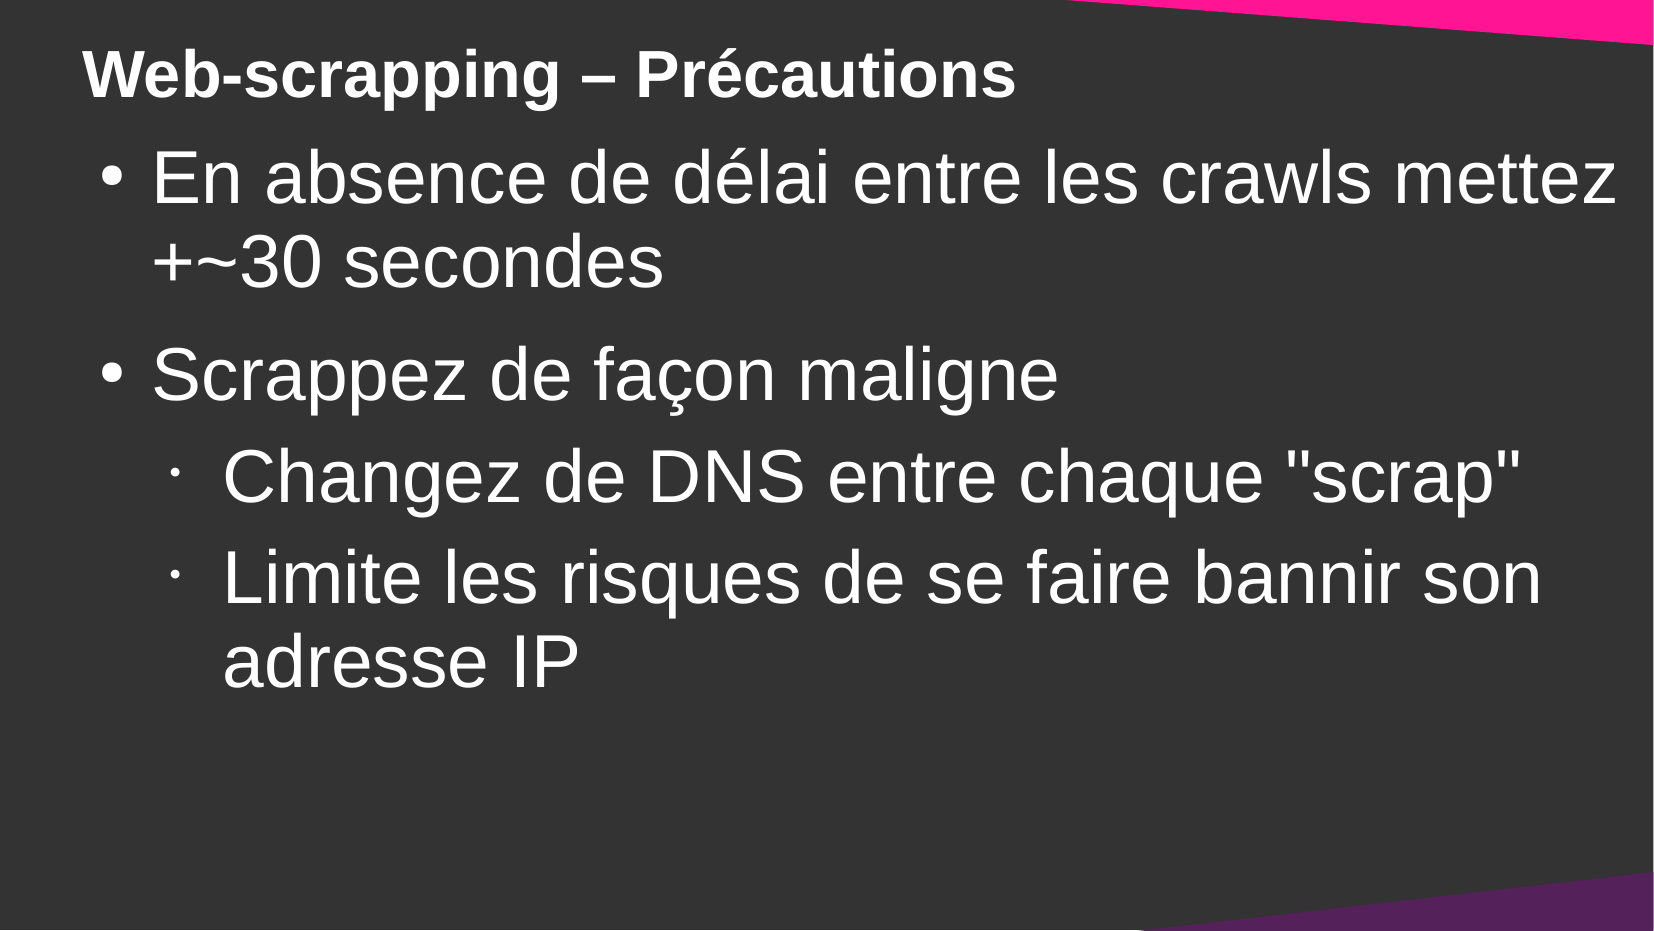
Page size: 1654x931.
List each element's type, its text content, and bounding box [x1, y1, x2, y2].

text_box [1137, 872, 1654, 931]
list En absence de délai entre les crawls mettez +~30 secondes Scrappez de façon maligne Changez de DNS entre chaque "scrap" Limite les risques de se faire bannir son adresse IP [80, 135, 1620, 815]
text_box [1065, 0, 1654, 46]
title Web-scrapping – Précautions [82, 37, 1571, 122]
